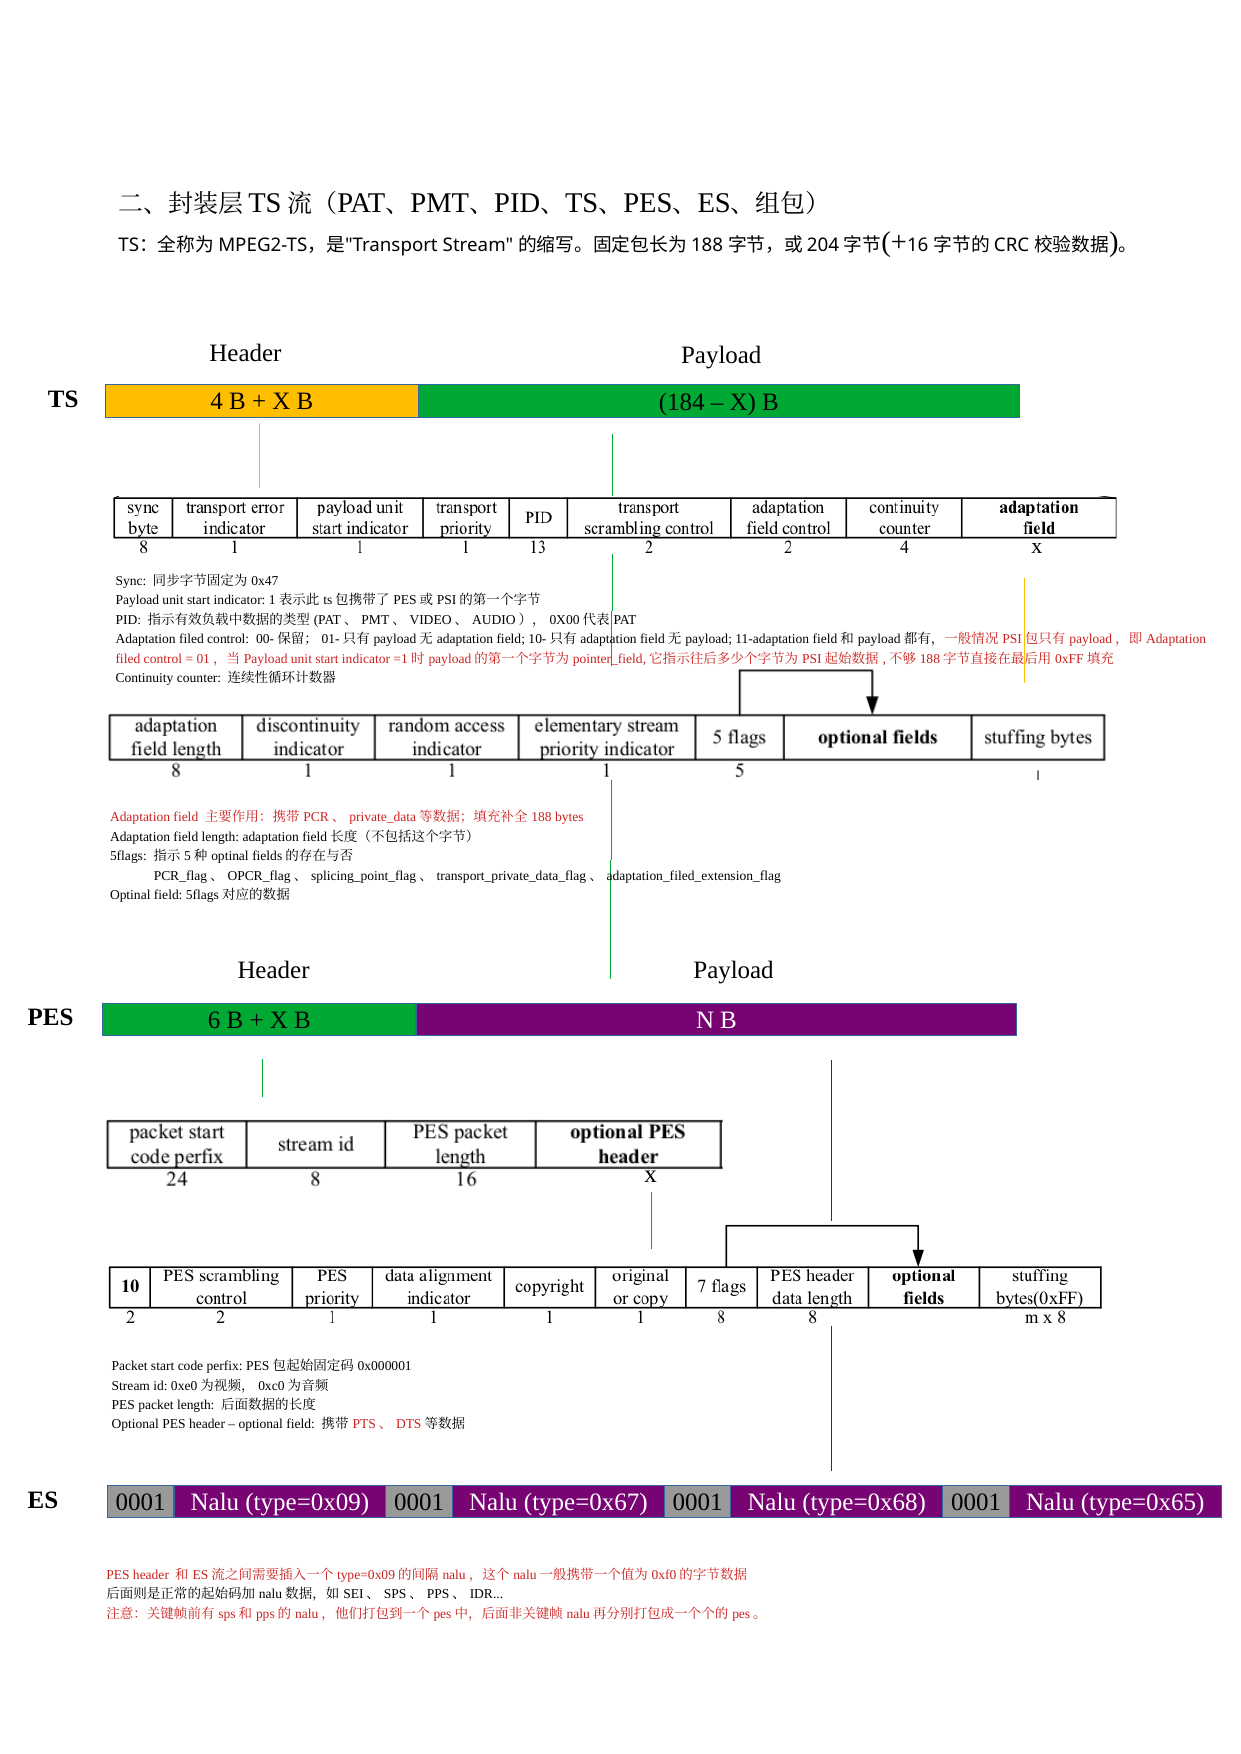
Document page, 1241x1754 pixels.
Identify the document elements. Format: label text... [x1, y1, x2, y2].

picture [112, 496, 1117, 554]
text 二、封装层TS流（PAT、PMT、PID、TS、PES、ES、组包） [118, 184, 1122, 220]
picture [101, 1221, 1105, 1326]
picture [105, 1118, 723, 1188]
picture [105, 666, 1110, 780]
text TS：全称为 MPEG2-TS，是"Transport Stream" 的缩写。固定包长为 188 字节，或204 字节(+16 字节的 CRC 校验数据)。 [118, 225, 1122, 258]
